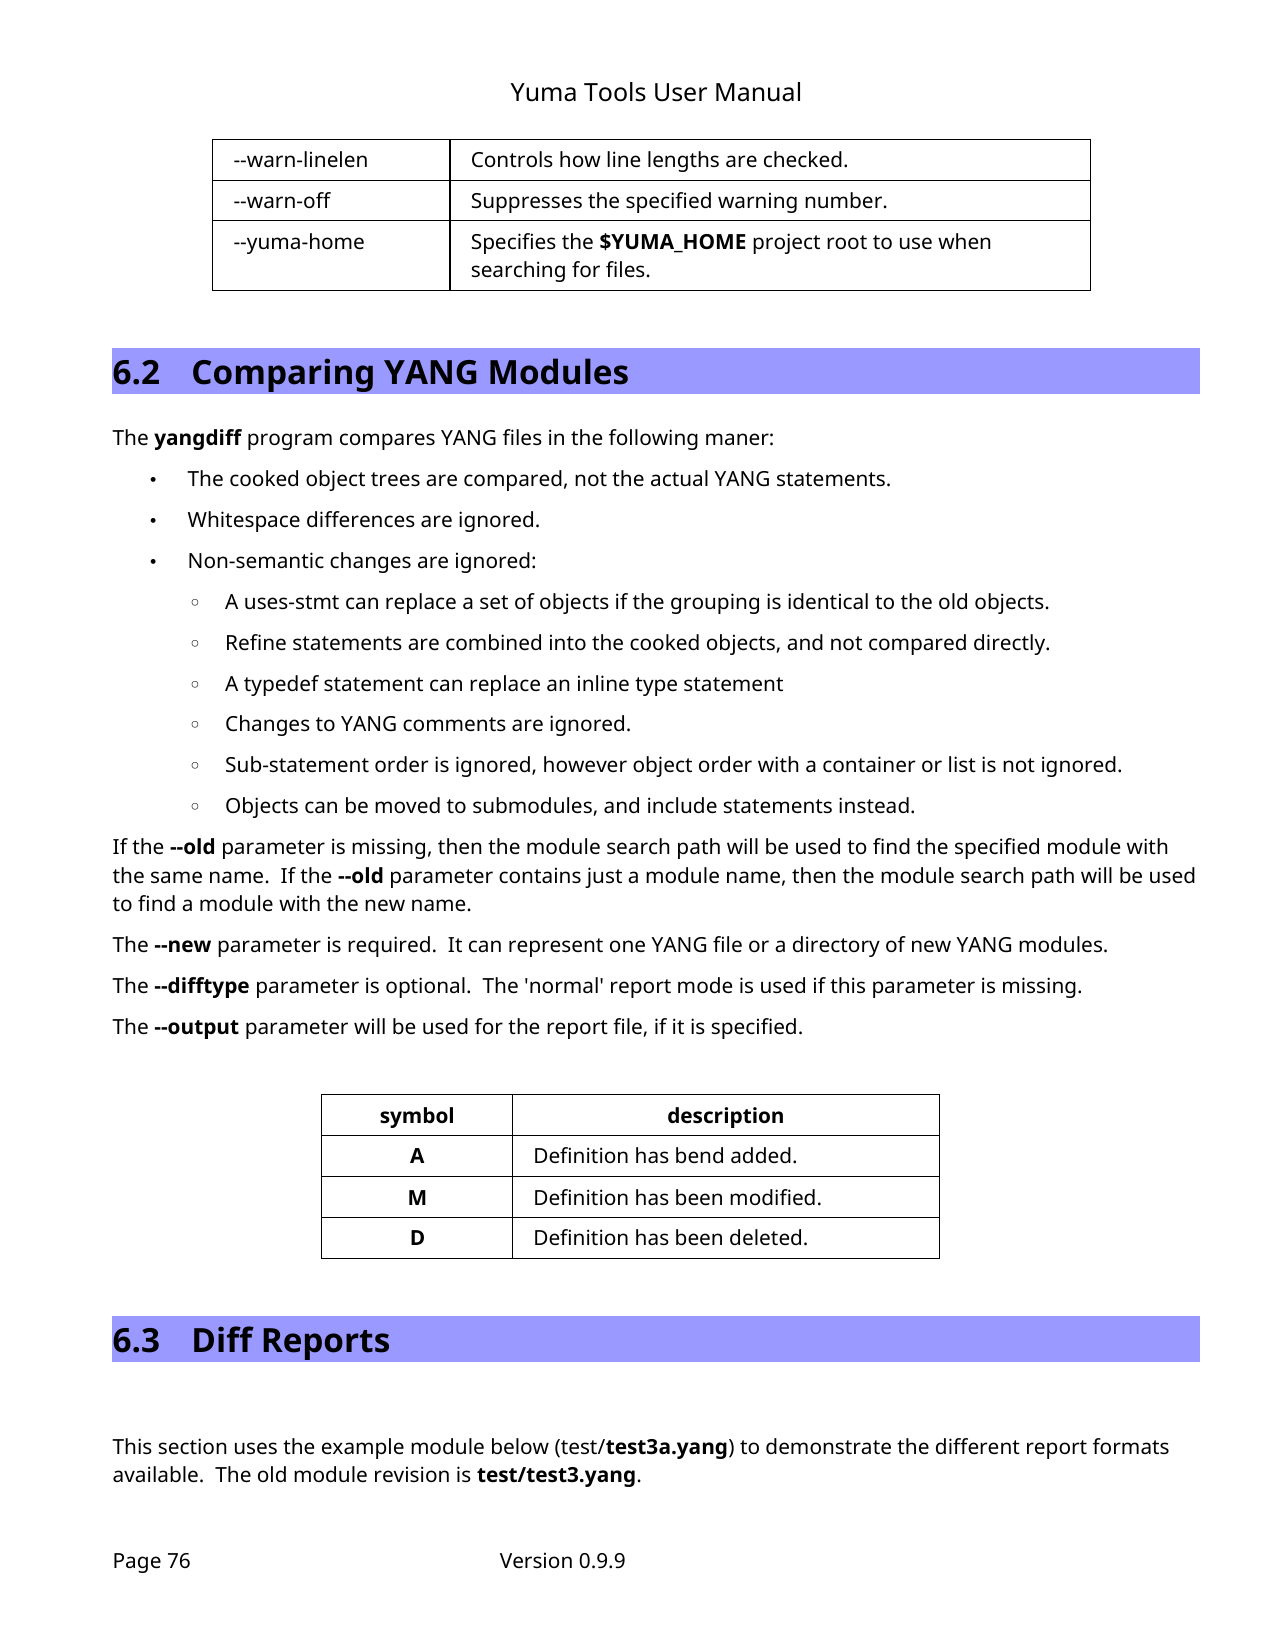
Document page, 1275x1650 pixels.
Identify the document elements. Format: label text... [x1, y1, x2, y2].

table_cell Definition has bend added. [513, 1136, 939, 1176]
table_cell --yuma-home [213, 221, 449, 290]
table_cell --warn-off [213, 181, 449, 220]
text The --difftype parameter is optional. The 'normal' report mode is used if this parameter is missing. [112, 971, 1200, 999]
subtitle Comparing YANG Modules [112, 348, 1200, 394]
list The cooked object trees are compared, not the actual YANG statements. [150, 464, 1200, 492]
list Non-semantic changes are ignored: [150, 546, 1200, 574]
text The --new parameter is required. It can represent one YANG file or a directory of new YANG modules. [112, 930, 1200, 959]
table_header description [513, 1095, 939, 1135]
table_cell --warn-linelen [213, 140, 449, 179]
list Objects can be moved to submodules, and include statements instead. [187, 791, 1200, 820]
text The yangdiff program compares YANG files in the following maner: [112, 423, 1200, 451]
list Whitespace differences are ignored. [150, 505, 1200, 533]
table_cell M [322, 1177, 512, 1217]
text The --output parameter will be used for the report file, if it is specified. [112, 1012, 1200, 1041]
list Refine statements are combined into the cooked objects, and not compared directly. [187, 628, 1200, 656]
list A uses-stmt can replace a set of objects if the grouping is identical to the old objects. [187, 587, 1200, 615]
list Sub-statement order is ignored, however object order with a container or list is not ignored. [187, 751, 1200, 779]
table_cell A [322, 1136, 512, 1176]
list A typedef statement can replace an inline type statement [187, 669, 1200, 697]
subtitle Diff Reports [112, 1316, 1200, 1362]
table_cell D [322, 1218, 512, 1258]
text This section uses the example module below (test/test3a.yang) to demonstrate the different report formats available. The old module revision is test/test3.yang. [112, 1432, 1200, 1489]
table_cell Specifies the $YUMA_HOME project root to use when searching for files. [451, 221, 1090, 290]
table_cell Definition has been modified. [513, 1177, 939, 1217]
text If the --old parameter is missing, then the module search path will be used to find the specified module with the same name. If the --old parameter contains just a module name, then the module search path will be used to find a module with the new name. [112, 832, 1200, 918]
table_cell Controls how line lengths are checked. [451, 140, 1090, 179]
table_header symbol [322, 1095, 512, 1135]
table_cell Suppresses the specified warning number. [451, 181, 1090, 220]
table_cell Definition has been deleted. [513, 1218, 939, 1258]
list Changes to YANG comments are ignored. [187, 709, 1200, 738]
